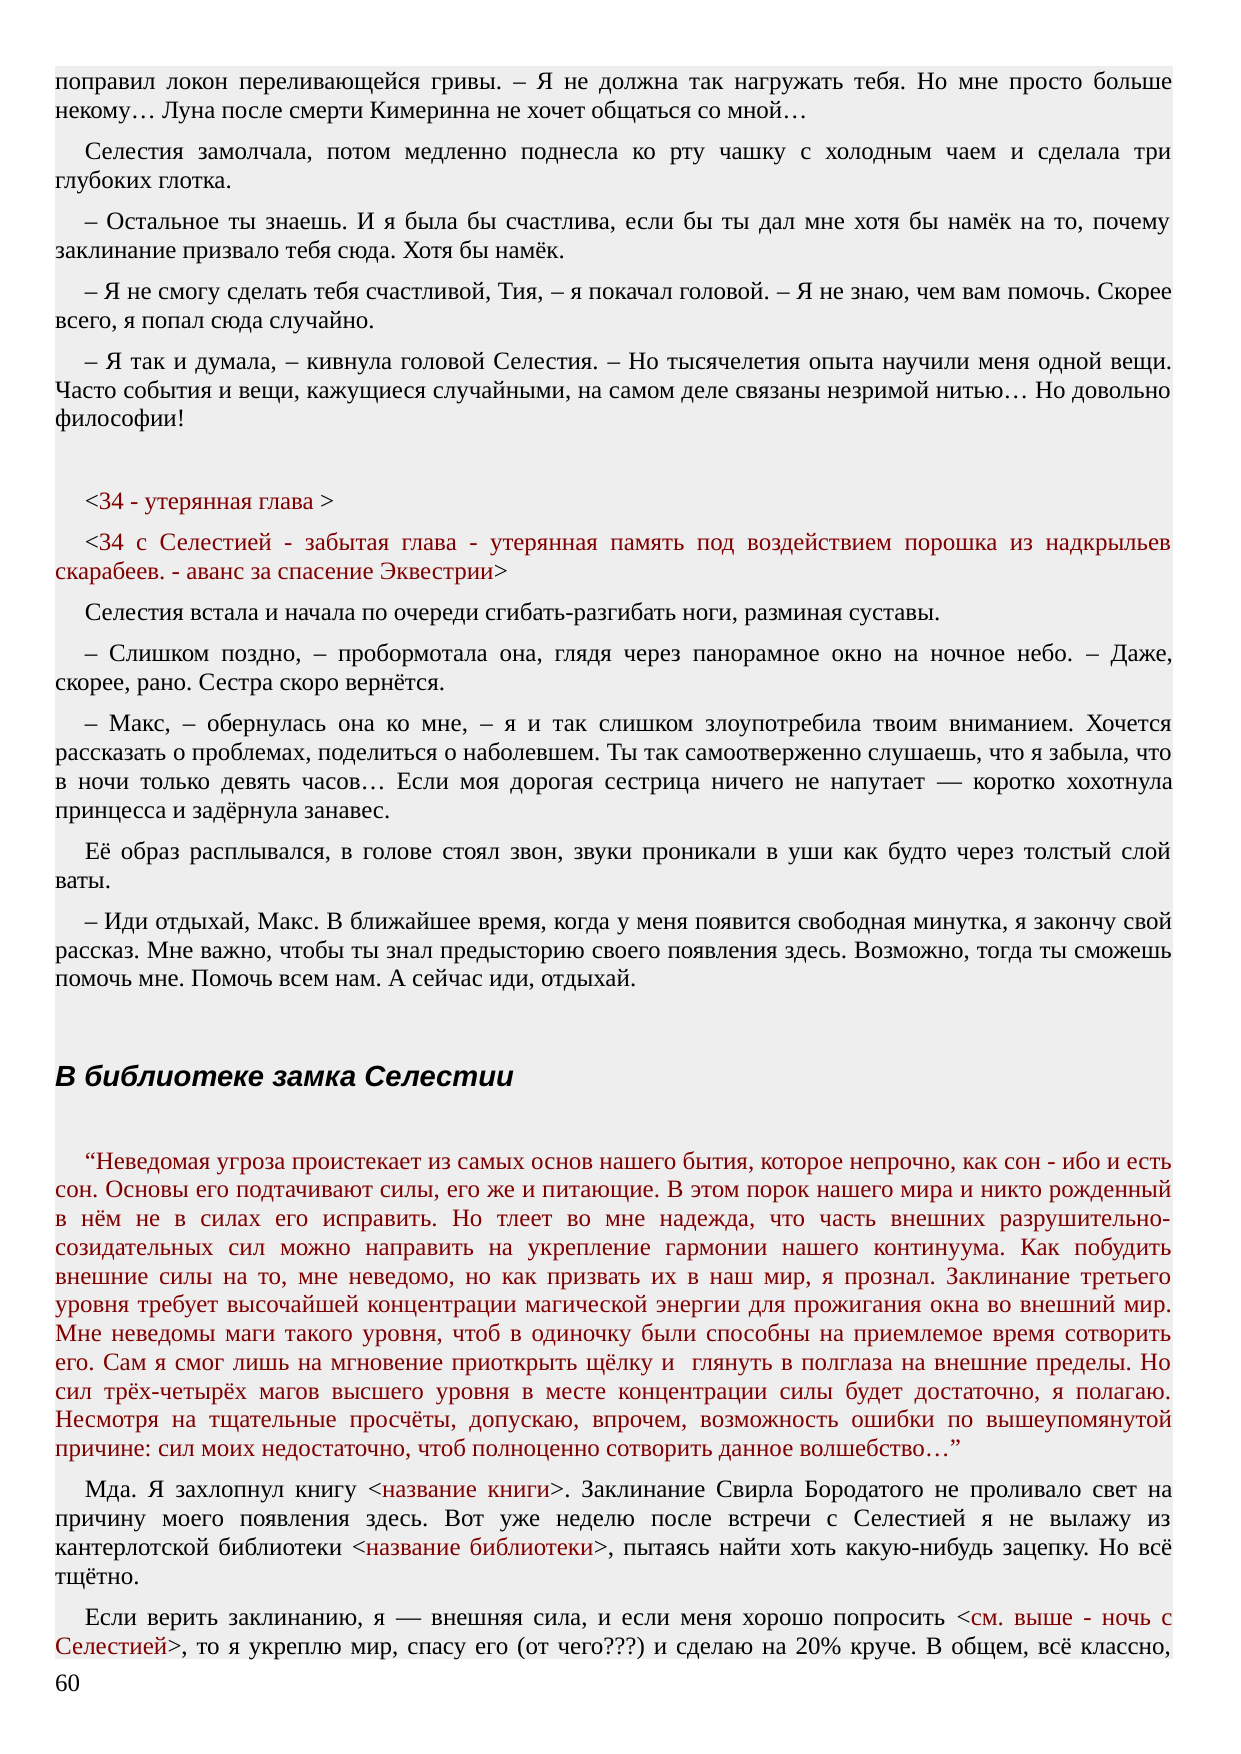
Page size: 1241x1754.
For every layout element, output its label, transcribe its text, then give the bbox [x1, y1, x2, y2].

text – Я так и думала, – кивнула головой Селестия. – Но тысячелетия опыта научили меня одной вещи. Часто события и вещи, кажущиеся случайными, на самом деле связаны незримой нитью… Но довольно философии! [55, 346, 1173, 432]
text Её образ расплывался, в голове стоял звон, звуки проникали в уши как будто через толстый слой ваты. [55, 836, 1173, 893]
text – Иди отдыхай, Макс. В ближайшее время, когда у меня появится свободная минутка, я закончу свой рассказ. Мне важно, чтобы ты знал предысторию своего появления здесь. Возможно, тогда ты сможешь помочь мне. Помочь всем нам. А сейчас иди, отдыхай. [55, 906, 1173, 992]
text – Остальное ты знаешь. И я была бы счастлива, если бы ты дал мне хотя бы намёк на то, почему заклинание призвало тебя сюда. Хотя бы намёк. [55, 206, 1173, 263]
text – Слишком поздно, – пробормотала она, глядя через панорамное окно на ночное небо. – Даже, скорее, рано. Сестра скоро вернётся. [55, 638, 1173, 696]
text – Я не смогу сделать тебя счастливой, Тия, – я покачал головой. – Я не знаю, чем вам помочь. Скорее всего, я попал сюда случайно. [55, 276, 1173, 333]
text – Макс, – обернулась она ко мне, – я и так слишком злоупотребила твоим вниманием. Хочется рассказать о проблемах, поделиться о наболевшем. Ты так самоотверженно слушаешь, что я забыла, что в ночи только девять часов… Если моя дорогая сестрица ничего не напутает — коротко хохотнула принцесса и задёрнула занавес. [55, 708, 1173, 823]
text <34 - утерянная глава > [55, 486, 1173, 515]
text поправил локон переливающейся гривы. – Я не должна так нагружать тебя. Но мне просто больше некому… Луна после смерти Кимеринна не хочет общаться со мной… [55, 66, 1173, 123]
text Селестия замолчала, потом медленно поднесла ко рту чашку с холодным чаем и сделала три глубоких глотка. [55, 136, 1173, 193]
text Мда. Я захлопнул книгу <название книги>. Заклинание Свирла Бородатого не проливало свет на причину моего появления здесь. Вот уже неделю после встречи с Селестией я не вылажу из кантерлотской библиотеки <название библиотеки>, пытаясь найти хоть какую-нибудь зацепку. Но всё тщётно. [55, 1474, 1173, 1589]
text Если верить заклинанию, я — внешняя сила, и если меня хорошо попросить <см. выше - ночь с Селестией>, то я укреплю мир, спасу его (от чего???) и сделаю на 20% круче. В общем, всё классно, [55, 1602, 1173, 1659]
text “Неведомая угроза проистекает из самых основ нашего бытия, которое непрочно, как сон - ибо и есть сон. Основы его подтачивают силы, его же и питающие. В этом порок нашего мира и никто рожденный в нём не в силах его исправить. Но тлеет во мне надежда, что часть внешних разрушительно-созидательных сил можно направить на укрепление гармонии нашего континуума. Как побудить внешние силы на то, мне неведомо, но как призвать их в наш мир, я прознал. Заклинание третьего уровня требует высочайшей концентрации магической энергии для прожигания окна во внешний мир. Мне неведомы маги такого уровня, чтоб в одиночку были способны на приемлемое время сотворить его. Сам я смог лишь на мгновение приоткрыть щёлку и глянуть в полглаза на внешние пределы. Но сил трёх-четырёх магов высшего уровня в месте концентрации силы будет достаточно, я полагаю. Несмотря на тщательные просчёты, допускаю, впрочем, возможность ошибки по вышеупомянутой причине: сил моих недостаточно, чтоб полноценно сотворить данное волшебство…” [55, 1146, 1173, 1462]
text Селестия встала и начала по очереди сгибать-разгибать ноги, разминая суставы. [55, 597, 1173, 626]
subtitle В библиотеке замка Селестии [55, 1058, 1173, 1092]
text <34 с Селестией - забытая глава - утерянная память под воздействием порошка из надкрыльев скарабеев. - аванс за спасение Эквестрии> [55, 527, 1173, 585]
